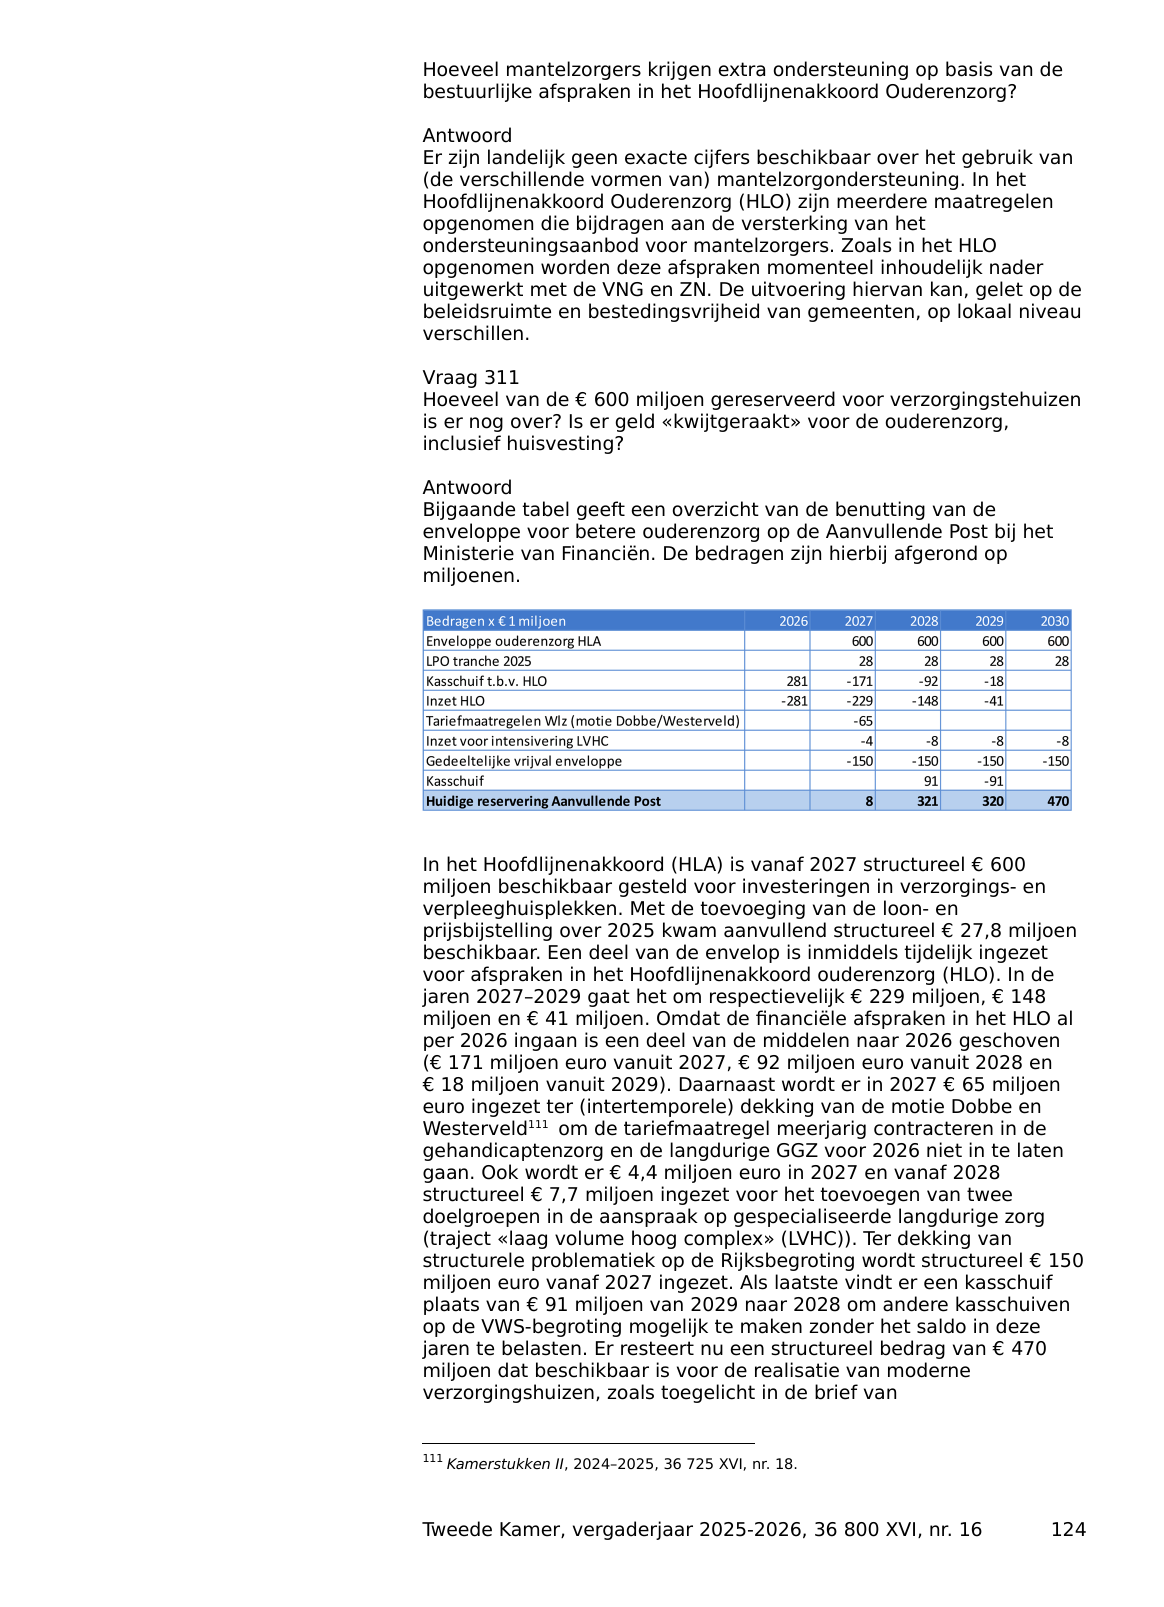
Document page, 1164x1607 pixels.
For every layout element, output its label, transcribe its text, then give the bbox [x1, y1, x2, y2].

text Hoeveel van de € 600 miljoen gereserveerd voor verzorgingstehuizen is er nog over? Is er geld «kwijtgeraakt» voor de ouderenzorg, inclusief huisvesting? [422, 389, 1087, 455]
text In het Hoofdlijnenakkoord (HLA) is vanaf 2027 structureel € 600 miljoen beschikbaar gesteld voor investeringen in verzorgings- en verpleeghuisplekken. Met de toevoeging van de loon- en prijsbijstelling over 2025 kwam aanvullend structureel € 27,8 miljoen beschikbaar. Een deel van de envelop is inmiddels tijdelijk ingezet voor afspraken in het Hoofdlijnenakkoord ouderenzorg (HLO). In de jaren 2027–2029 gaat het om respectievelijk € 229 miljoen, € 148 miljoen en € 41 miljoen. Omdat de financiële afspraken in het HLO al per 2026 ingaan is een deel van de middelen naar 2026 geschoven (€ 171 miljoen euro vanuit 2027, € 92 miljoen euro vanuit 2028 en € 18 miljoen vanuit 2029). Daarnaast wordt er in 2027 € 65 miljoen euro ingezet ter (intertemporele) dekking van de motie Dobbe en Westerveld om de tariefmaatregel meerjarig contracteren in de gehandicaptenzorg en de langdurige GGZ voor 2026 niet in te laten gaan. Ook wordt er € 4,4 miljoen euro in 2027 en vanaf 2028 structureel € 7,7 miljoen ingezet voor het toevoegen van twee doelgroepen in de aanspraak op gespecialiseerde langdurige zorg (traject «laag volume hoog complex» (LVHC)). Ter dekking van structurele problematiek op de Rijksbegroting wordt structureel € 150 miljoen euro vanaf 2027 ingezet. Als laatste vindt er een kasschuif plaats van € 91 miljoen van 2029 naar 2028 om andere kasschuiven op de VWS-begroting mogelijk te maken zonder het saldo in deze jaren te belasten. Er resteert nu een structureel bedrag van € 470 miljoen dat beschikbaar is voor de realisatie van moderne verzorgingshuizen, zoals toegelicht in de brief van [422, 854, 1087, 1404]
text Hoeveel mantelzorgers krijgen extra ondersteuning op basis van de bestuurlijke afspraken in het Hoofdlijnenakkoord Ouderenzorg? [422, 59, 1087, 103]
text Vraag 311 [422, 367, 1087, 389]
picture [422, 609, 1072, 811]
text Antwoord [422, 125, 1087, 147]
text Bijgaande tabel geeft een overzicht van de benutting van de enveloppe voor betere ouderenzorg op de Aanvullende Post bij het Ministerie van Financiën. De bedragen zijn hierbij afgerond op miljoenen. [422, 499, 1087, 587]
text Er zijn landelijk geen exacte cijfers beschikbaar over het gebruik van (de verschillende vormen van) mantelzorgondersteuning. In het Hoofdlijnenakkoord Ouderenzorg (HLO) zijn meerdere maatregelen opgenomen die bijdragen aan de versterking van het ondersteuningsaanbod voor mantelzorgers. Zoals in het HLO opgenomen worden deze afspraken momenteel inhoudelijk nader uitgewerkt met de VNG en ZN. De uitvoering hiervan kan, gelet op de beleidsruimte en bestedingsvrijheid van gemeenten, op lokaal niveau verschillen. [422, 147, 1087, 345]
text Antwoord [422, 477, 1087, 499]
text Kamerstukken II, 2024–2025, 36 725 XVI, nr. 18. [422, 1452, 1087, 1474]
